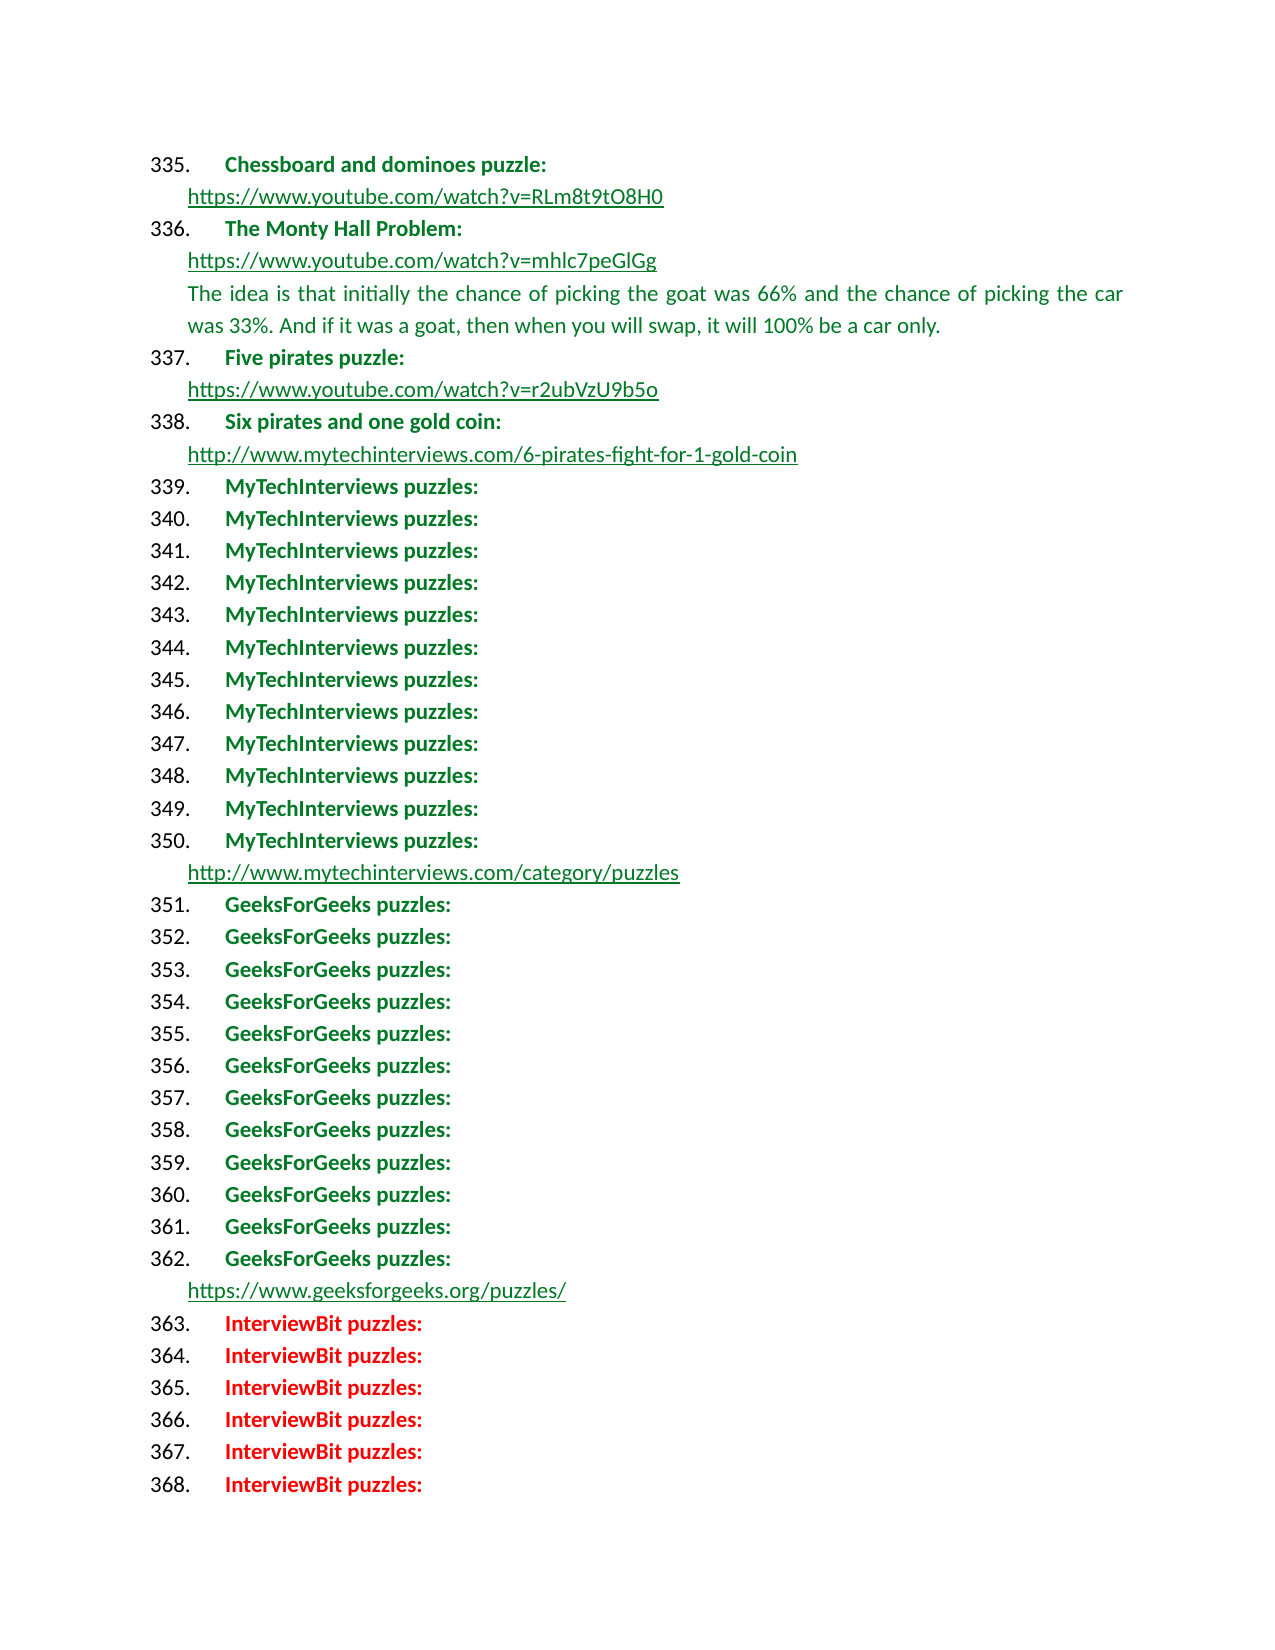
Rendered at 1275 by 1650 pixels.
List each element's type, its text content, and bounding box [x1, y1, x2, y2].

list GeeksForGeeks puzzles: [150, 1148, 1125, 1176]
list InterviewBit puzzles: [150, 1405, 1125, 1433]
list Chessboard and dominoes puzzle: [150, 150, 1125, 178]
list MyTechInterviews puzzles: [150, 826, 1125, 854]
list InterviewBit puzzles: [150, 1470, 1125, 1498]
list InterviewBit puzzles: [150, 1373, 1125, 1401]
list MyTechInterviews puzzles: [150, 472, 1125, 500]
list The idea is that initially the chance of picking the goat was 66% and the chance of picking the car was 33%. And if it was a goat, then when you will swap, it will 100% be a car only. [150, 279, 1125, 339]
list http://www.mytechinterviews.com/6-pirates-fight-for-1-gold-coin [150, 440, 1125, 468]
list MyTechInterviews puzzles: [150, 536, 1125, 564]
list MyTechInterviews puzzles: [150, 633, 1125, 661]
list MyTechInterviews puzzles: [150, 762, 1125, 789]
list The Monty Hall Problem: [150, 214, 1125, 242]
list MyTechInterviews puzzles: [150, 697, 1125, 725]
list MyTechInterviews puzzles: [150, 794, 1125, 822]
list MyTechInterviews puzzles: [150, 601, 1125, 629]
list https://www.youtube.com/watch?v=mhlc7peGlGg [150, 247, 1125, 274]
list GeeksForGeeks puzzles: [150, 890, 1125, 918]
list Six pirates and one gold coin: [150, 407, 1125, 436]
list Five pirates puzzle: [150, 343, 1125, 371]
list MyTechInterviews puzzles: [150, 568, 1125, 596]
list GeeksForGeeks puzzles: [150, 1051, 1125, 1079]
list InterviewBit puzzles: [150, 1309, 1125, 1337]
list MyTechInterviews puzzles: [150, 665, 1125, 693]
list GeeksForGeeks puzzles: [150, 955, 1125, 983]
list GeeksForGeeks puzzles: [150, 1244, 1125, 1272]
list GeeksForGeeks puzzles: [150, 1212, 1125, 1240]
list https://www.youtube.com/watch?v=RLm8t9tO8H0 [150, 182, 1125, 210]
list GeeksForGeeks puzzles: [150, 922, 1125, 951]
list https://www.youtube.com/watch?v=r2ubVzU9b5o [150, 375, 1125, 403]
list https://www.geeksforgeeks.org/puzzles/ [150, 1277, 1125, 1304]
list GeeksForGeeks puzzles: [150, 1116, 1125, 1144]
list GeeksForGeeks puzzles: [150, 1083, 1125, 1111]
list InterviewBit puzzles: [150, 1437, 1125, 1466]
list MyTechInterviews puzzles: [150, 504, 1125, 532]
list GeeksForGeeks puzzles: [150, 1019, 1125, 1047]
list InterviewBit puzzles: [150, 1341, 1125, 1369]
list MyTechInterviews puzzles: [150, 729, 1125, 757]
list GeeksForGeeks puzzles: [150, 1180, 1125, 1208]
list GeeksForGeeks puzzles: [150, 987, 1125, 1015]
list http://www.mytechinterviews.com/category/puzzles [150, 858, 1125, 886]
